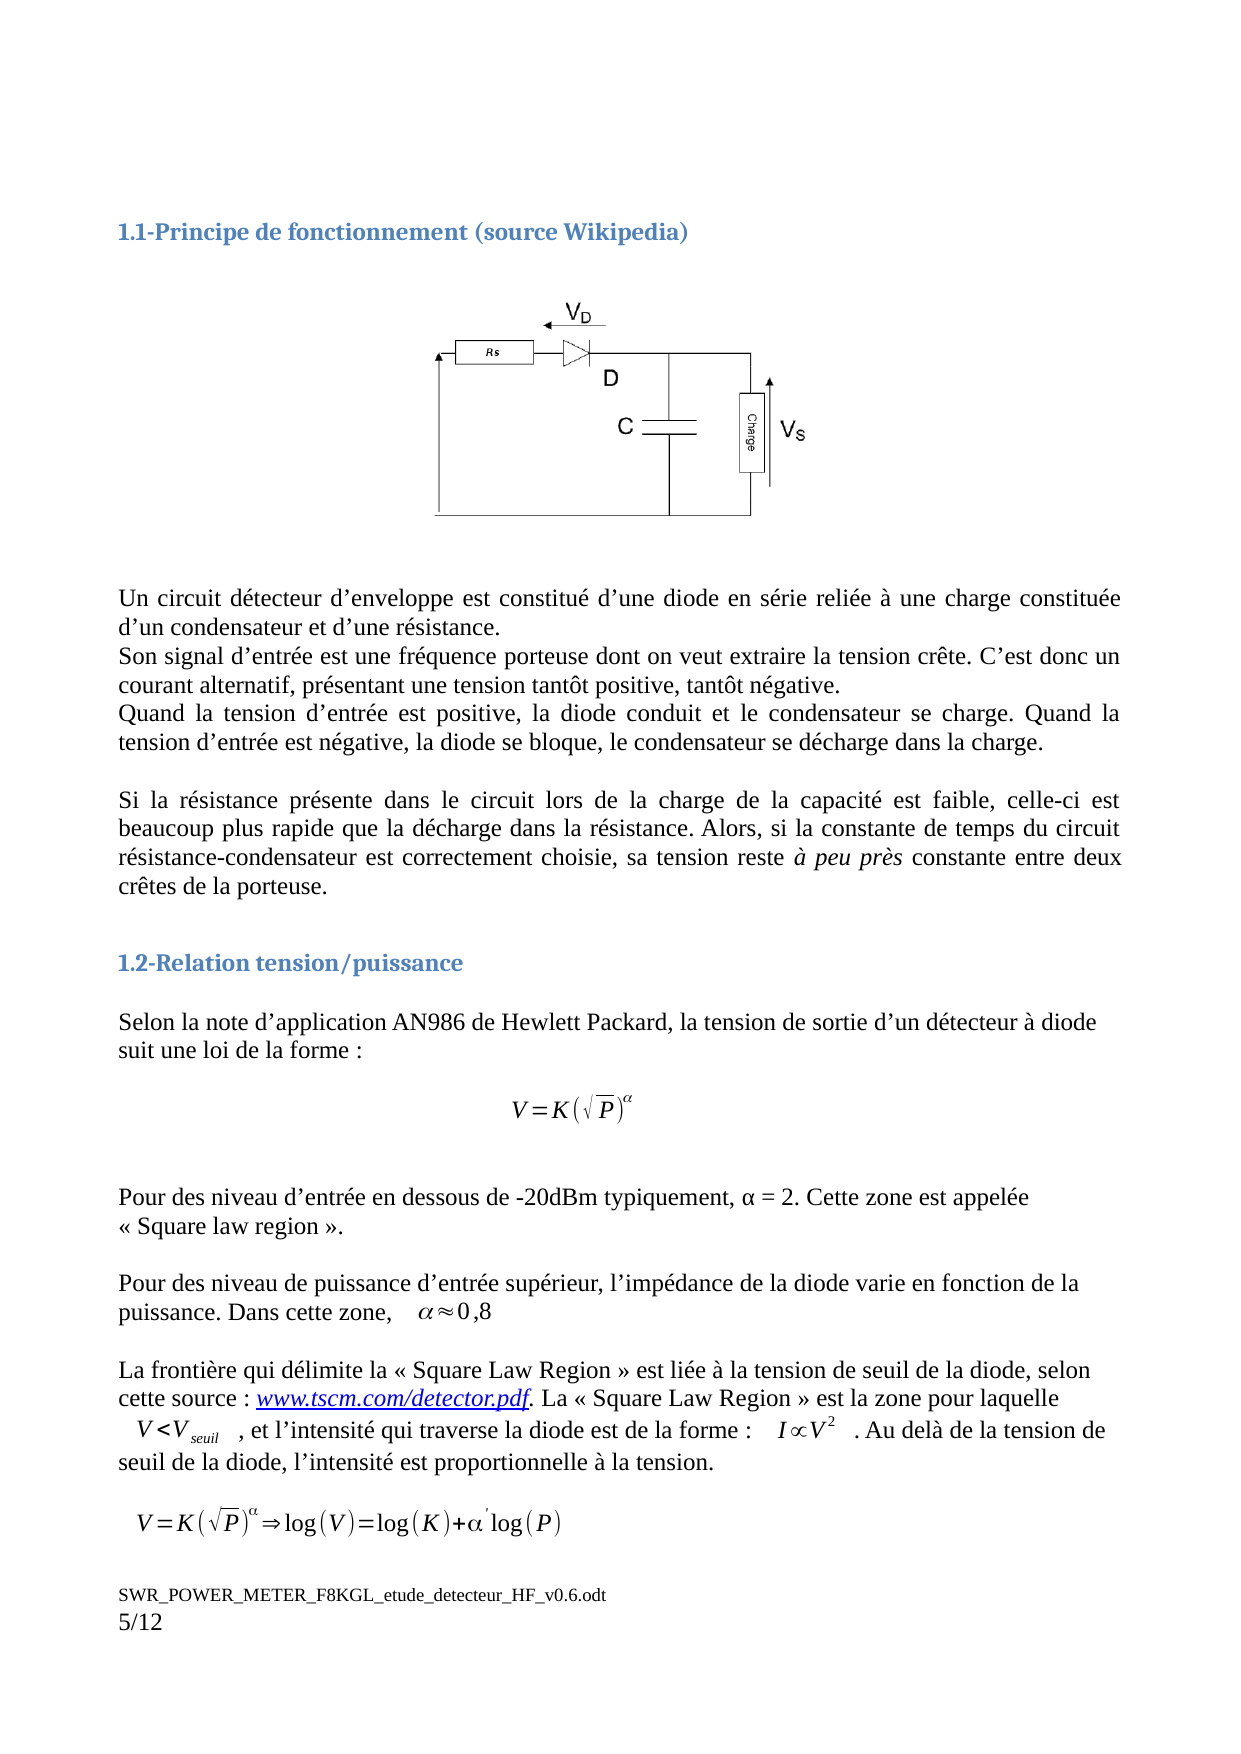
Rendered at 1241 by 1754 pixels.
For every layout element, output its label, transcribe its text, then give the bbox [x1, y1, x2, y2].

text Quand la tension d’entrée est positive, la diode conduit et le condensateur se charge. Quand la tension d’entrée est négative, la diode se bloque, le condensateur se décharge dans la charge. [118, 698, 1122, 756]
text La frontière qui délimite la « Square Law Region » est liée à la tension de seuil de la diode, selon cette source : www.tscm.com/detector.pdf. La « Square Law Region » est la zone pour laquelle , et l’intensité qui traverse la diode est de la forme : . Au delà de la tension de seuil de la diode, l’intensité est proportionnelle à la tension. [118, 1355, 1122, 1476]
subtitle 1.1-Principe de fonctionnement (source Wikipedia) [118, 218, 1122, 246]
text Selon la note d’application AN986 de Hewlett Packard, la tension de sortie d’un détecteur à diode suit une loi de la forme : [118, 1007, 1122, 1064]
text Si la résistance présente dans le circuit lors de la charge de la capacité est faible, celle-ci est beaucoup plus rapide que la décharge dans la résistance. Alors, si la constante de temps du circuit résistance-condensateur est correctement choisie, sa tension reste à peu près constante entre deux crêtes de la porteuse. [118, 785, 1122, 900]
text Pour des niveau de puissance d’entrée supérieur, l’impédance de la diode varie en fonction de la puissance. Dans cette zone, [118, 1268, 1122, 1326]
text Un circuit détecteur d’enveloppe est constitué d’une diode en série reliée à une charge constituée d’un condensateur et d’une résistance. [118, 583, 1122, 641]
subtitle 1.2-Relation tension/puissance [118, 949, 1122, 978]
picture [434, 296, 806, 516]
text Son signal d’entrée est une fréquence porteuse dont on veut extraire la tension crête. C’est donc un courant alternatif, présentant une tension tantôt positive, tantôt négative. [118, 641, 1122, 698]
text Pour des niveau d’entrée en dessous de -20dBm typiquement, α = 2. Cette zone est appelée « Square law region ». [118, 1182, 1122, 1240]
